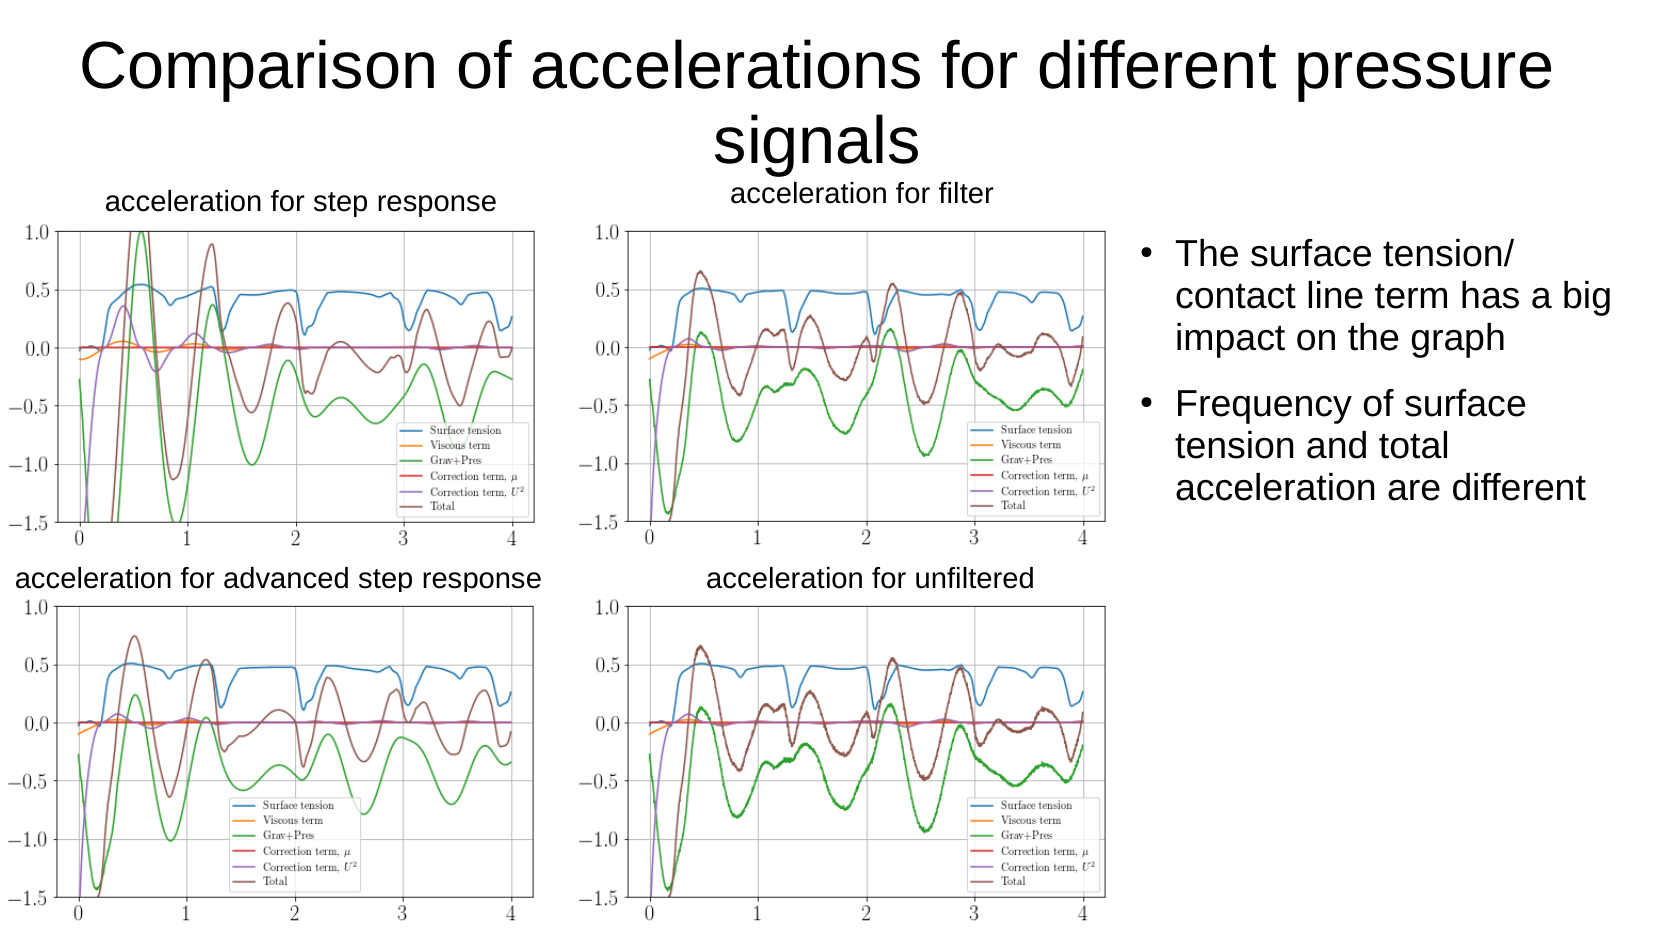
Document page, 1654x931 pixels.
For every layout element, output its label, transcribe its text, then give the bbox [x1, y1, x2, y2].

text_box The surface tension/ contact line term has a big impact on the graph Frequency of surface tension and total acceleration are different [1125, 225, 1628, 516]
picture [571, 217, 1111, 556]
text_box acceleration for step response [90, 177, 513, 226]
title Comparison of accelerations for different pressure signals [30, 25, 1606, 181]
text_box acceleration for advanced step response [0, 555, 558, 603]
text_box acceleration for filter [715, 170, 1010, 217]
picture [0, 592, 539, 931]
picture [571, 592, 1111, 931]
text_box acceleration for unfiltered [691, 556, 1051, 603]
picture [1, 217, 541, 555]
